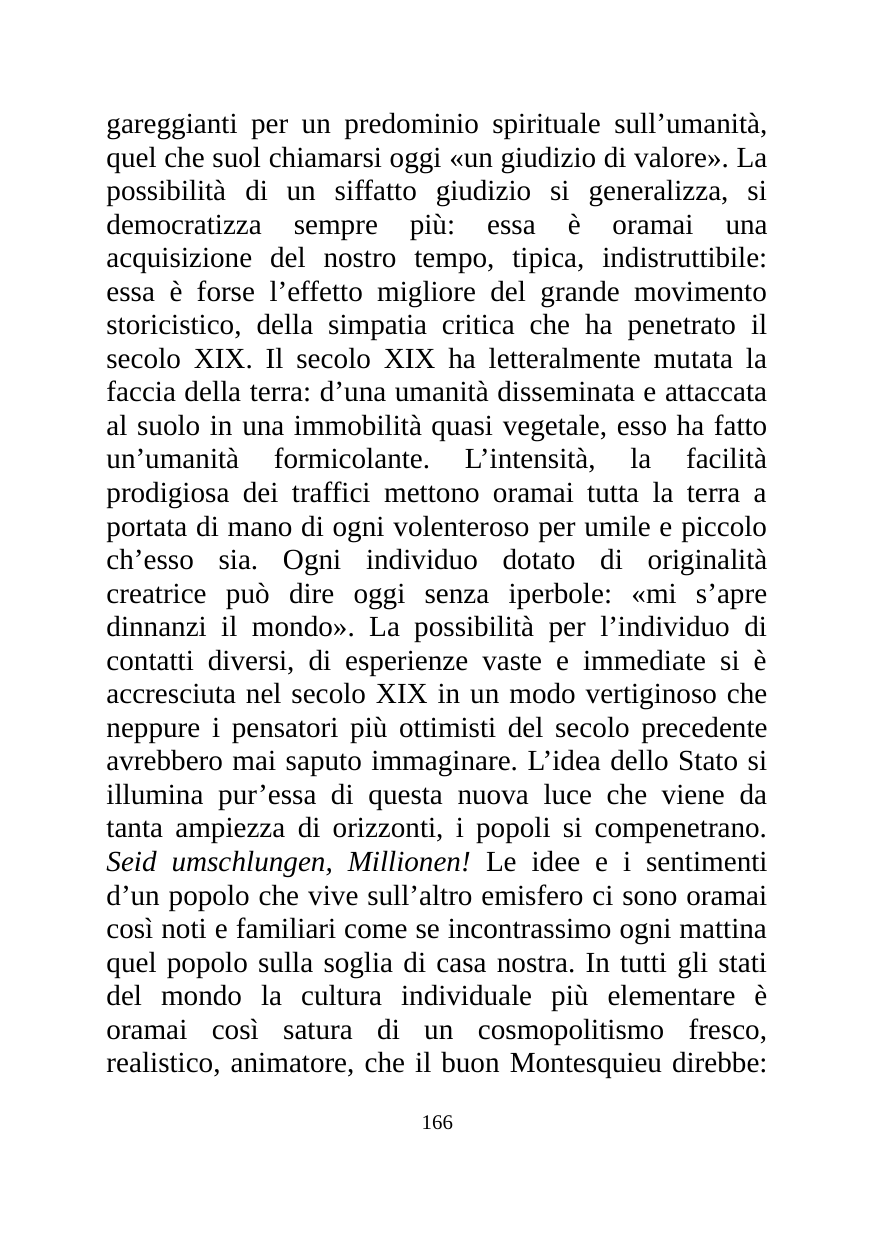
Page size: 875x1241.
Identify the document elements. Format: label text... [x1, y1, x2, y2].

text gareggianti per un predominio spirituale sull’umanità, quel che suol chiamarsi oggi «un giudizio di valore». La possibilità di un siffatto giudizio si generalizza, si democratizza sempre più: essa è oramai una acquisizione del nostro tempo, tipica, indistruttibile: essa è forse l’effetto migliore del grande movimento storicistico, della simpatia critica che ha penetrato il secolo XIX. Il secolo XIX ha letteralmente mutata la faccia della terra: d’una umanità disseminata e attaccata al suolo in una immobilità quasi vegetale, esso ha fatto un’umanità formicolante. L’intensità, la facilità prodigiosa dei traffici mettono oramai tutta la terra a portata di mano di ogni volenteroso per umile e piccolo ch’esso sia. Ogni individuo dotato di originalità creatrice può dire oggi senza iperbole: «mi s’apre dinnanzi il mondo». La possibilità per l’individuo di contatti diversi, di esperienze vaste e immediate si è accresciuta nel secolo XIX in un modo vertiginoso che neppure i pensatori più ottimisti del secolo precedente avrebbero mai saputo immaginare. L’idea dello Stato si illumina pur’essa di questa nuova luce che viene da tanta ampiezza di orizzonti, i popoli si compenetrano. Seid umschlungen, Millionen! Le idee e i sentimenti d’un popolo che vive sull’altro emisfero ci sono oramai così noti e familiari come se incontrassimo ogni mattina quel popolo sulla soglia di casa nostra. In tutti gli stati del mondo la cultura individuale più elementare è oramai così satura di un cosmopolitismo fresco, realistico, animatore, che il buon Montesquieu direbbe: [106, 106, 768, 1079]
